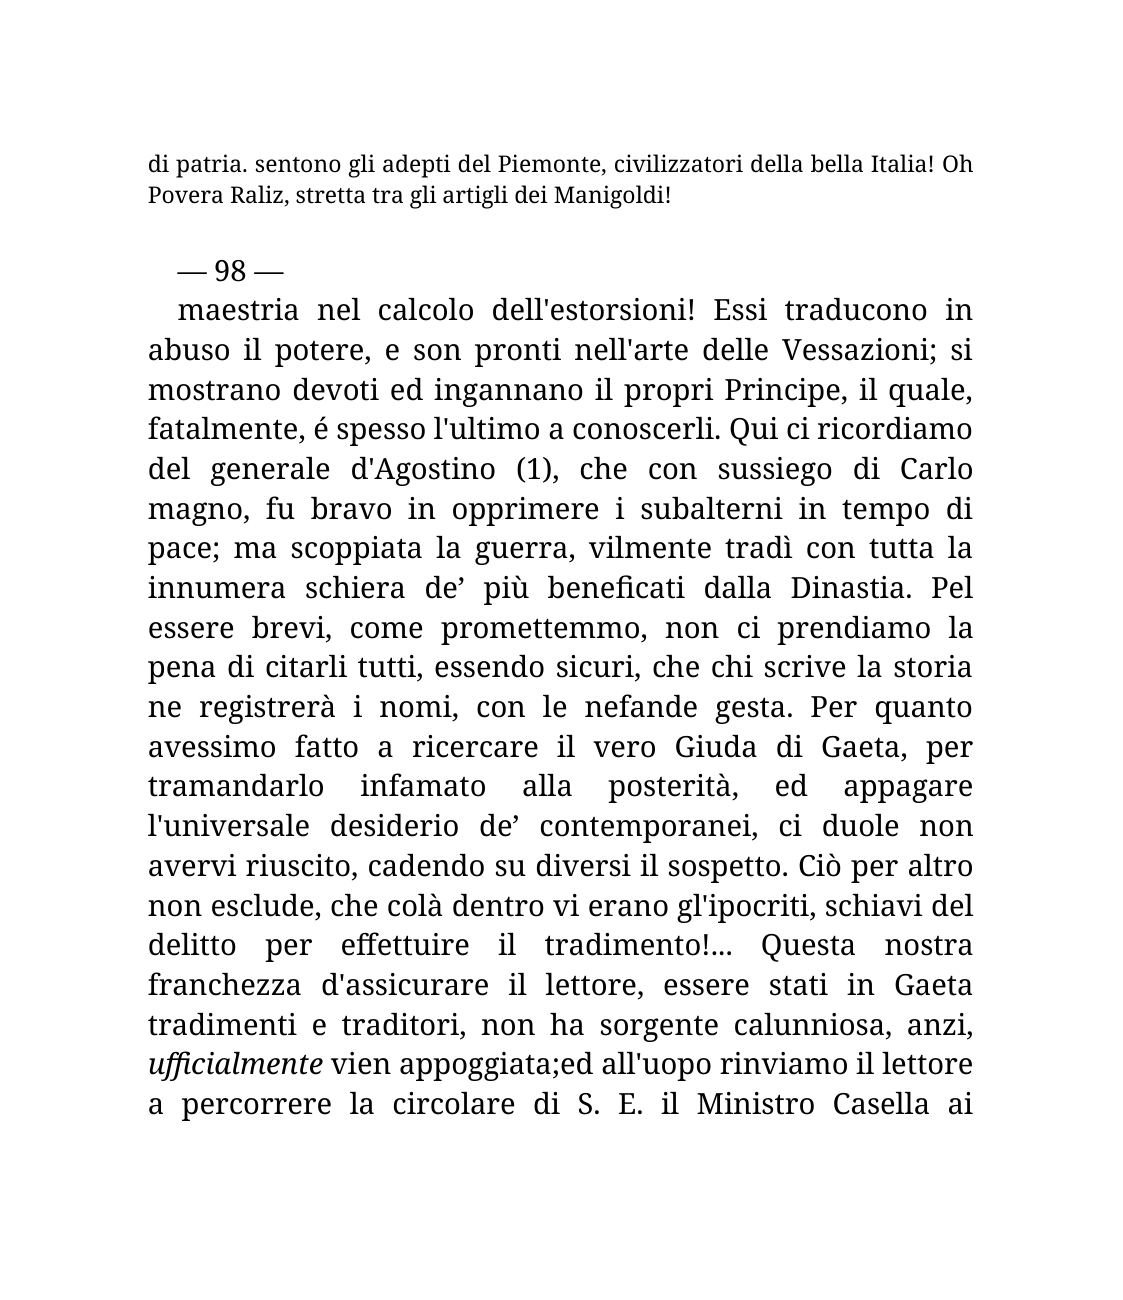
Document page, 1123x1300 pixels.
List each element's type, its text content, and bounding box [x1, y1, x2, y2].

text di patria. sentono gli adepti del Piemonte, civilizzatori della bella Italia! Oh Povera Raliz, stretta tra gli artigli dei Manigoldi! [148, 148, 974, 210]
text — 98 — [148, 250, 974, 289]
text maestria nel calcolo dell'estorsioni! Essi traducono in abuso il potere, e son pronti nell'arte delle Vessazioni; si mostrano devoti ed ingannano il propri Principe, il quale, fatalmente, é spesso l'ultimo a conoscerli. Qui ci ricordiamo del generale d'Agostino (1), che con sussiego di Carlo magno, fu bravo in opprimere i subalterni in tempo di pace; ma scoppiata la guerra, vilmente tradì con tutta la innumera schiera de’ più beneficati dalla Dinastia. Pel essere brevi, come promettemmo, non ci prendiamo la pena di citarli tutti, essendo sicuri, che chi scrive la storia ne registrerà i nomi, con le nefande gesta. Per quanto avessimo fatto a ricercare il vero Giuda di Gaeta, per tramandarlo infamato alla posterità, ed appagare l'universale desiderio de’ contemporanei, ci duole non avervi riuscito, cadendo su diversi il sospetto. Ciò per altro non esclude, che colà dentro vi erano gl'ipocriti, schiavi del delitto per effettuire il tradimento!... Questa nostra franchezza d'assicurare il lettore, essere stati in Gaeta tradimenti e traditori, non ha sorgente calunniosa, anzi, ufficialmente vien appoggiata;ed all'uopo rinviamo il lettore a percorrere la circolare di S. E. il Ministro Casella ai [148, 289, 974, 1123]
